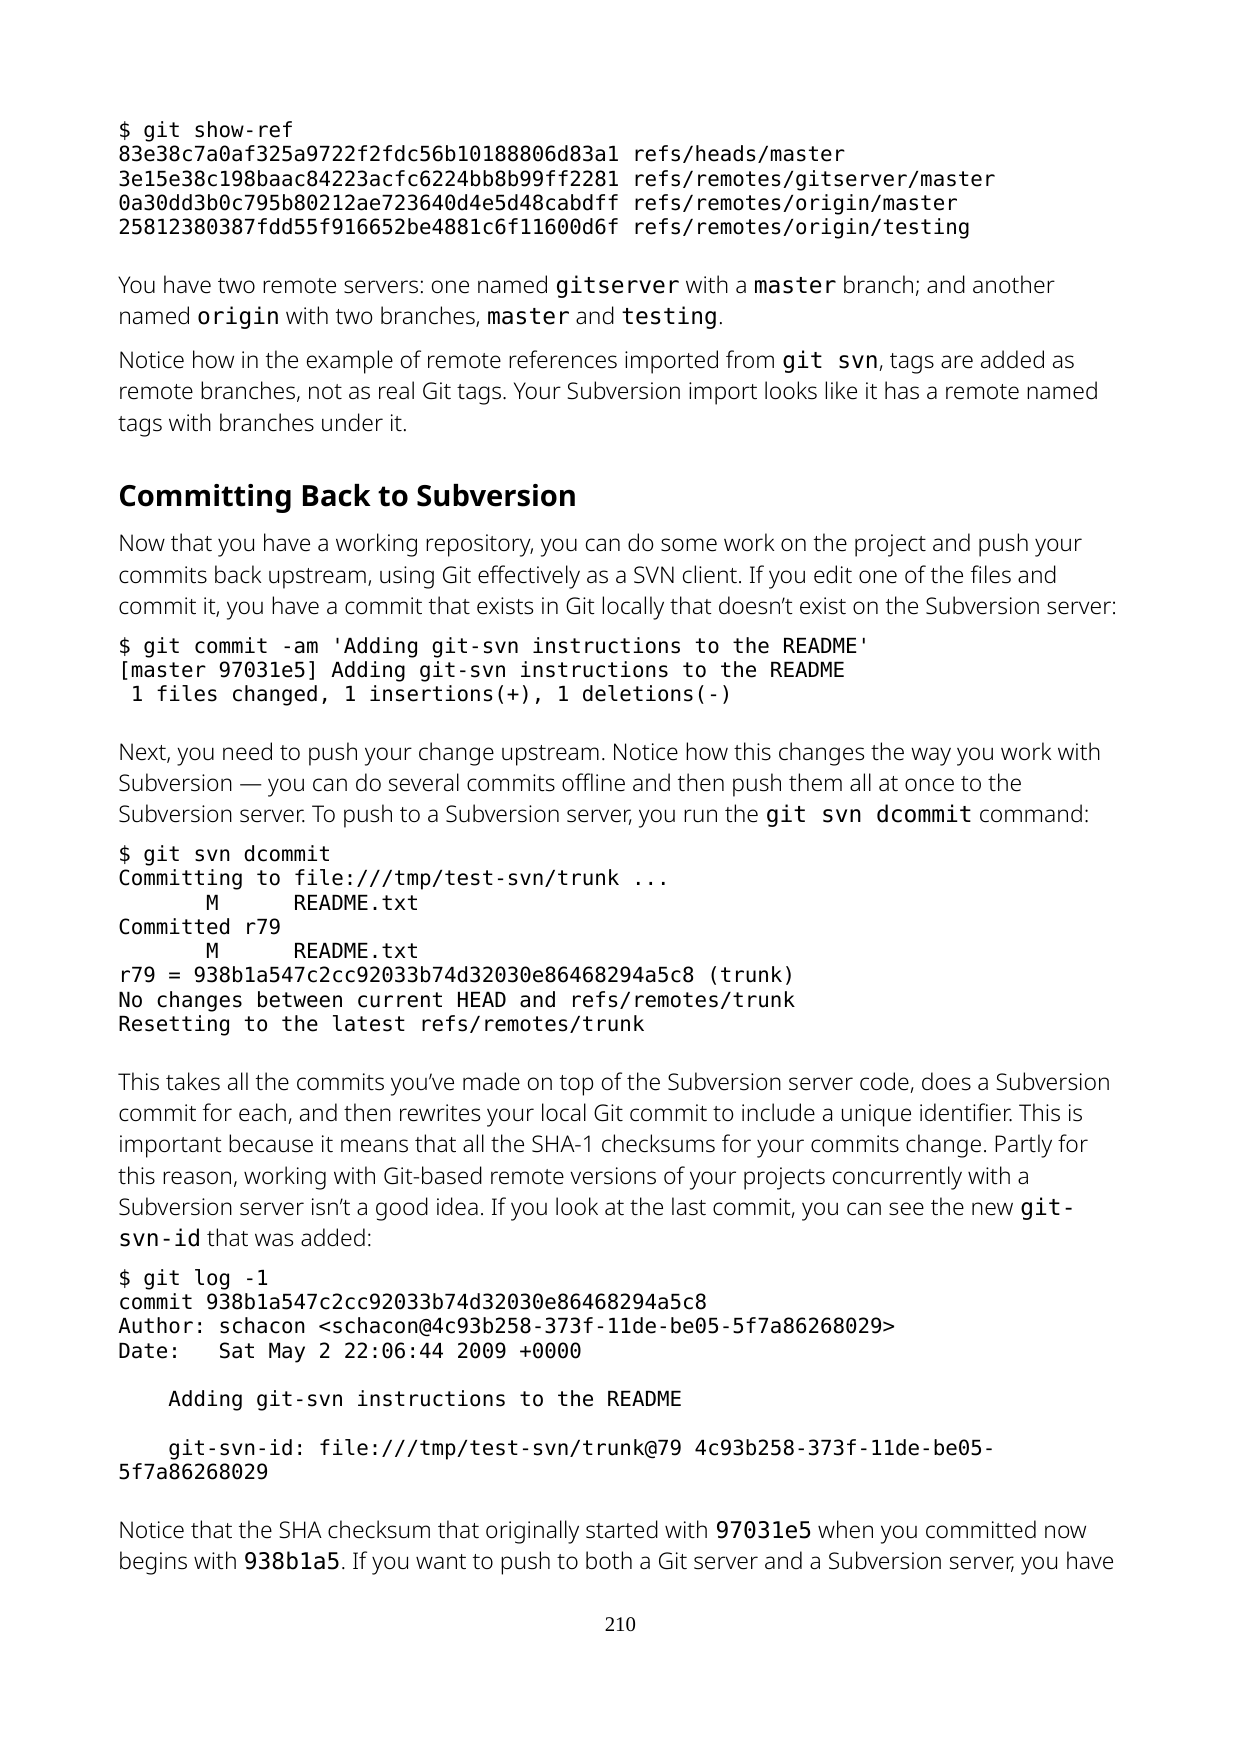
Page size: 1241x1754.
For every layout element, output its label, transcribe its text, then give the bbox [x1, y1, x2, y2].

text Committing to file:///tmp/test-svn/trunk ... [118, 866, 1122, 891]
text git-svn-id: file:///tmp/test-svn/trunk@79 4c93b258-373f-11de-be05-5f7a86268029 [118, 1436, 1122, 1484]
text Author: schacon <schacon@4c93b258-373f-11de-be05-5f7a86268029> [118, 1314, 1122, 1339]
text M README.txt [118, 891, 1122, 915]
text This takes all the commits you’ve made on top of the Subversion server code, does a Subversion commit for each, and then rewrites your local Git commit to include a unique identifier. This is important because it means that all the SHA-1 checksums for your commits change. Partly for this reason, working with Git-based remote versions of your projects concurrently with a Subversion server isn’t a good idea. If you look at the last commit, you can see the new git-svn-id that was added: [118, 1066, 1122, 1253]
text 0a30dd3b0c795b80212ae723640d4e5d48cabdff refs/remotes/origin/master [118, 191, 1122, 215]
subtitle Committing Back to Subversion [118, 475, 1122, 515]
text You have two remote servers: one named gitserver with a master branch; and another named origin with two branches, master and testing. [118, 269, 1122, 331]
text 3e15e38c198baac84223acfc6224bb8b99ff2281 refs/remotes/gitserver/master [118, 167, 1122, 191]
text No changes between current HEAD and refs/remotes/trunk [118, 988, 1122, 1012]
text $ git commit -am 'Adding git-svn instructions to the README' [118, 634, 1122, 658]
text 25812380387fdd55f916652be4881c6f11600d6f refs/remotes/origin/testing [118, 215, 1122, 239]
text Notice how in the example of remote references imported from git svn, tags are added as remote branches, not as real Git tags. Your Subversion import looks like it has a remote named tags with branches under it. [118, 344, 1122, 438]
text Notice that the SHA checksum that originally started with 97031e5 when you committed now begins with 938b1a5. If you want to push to both a Git server and a Subversion server, you have [118, 1514, 1122, 1576]
text $ git svn dcommit [118, 842, 1122, 866]
text Adding git-svn instructions to the README [118, 1387, 1122, 1411]
text Resetting to the latest refs/remotes/trunk [118, 1012, 1122, 1036]
text Now that you have a working repository, you can do some work on the project and push your commits back upstream, using Git effectively as a SVN client. If you edit one of the files and commit it, you have a commit that exists in Git locally that doesn’t exist on the Subversion server: [118, 527, 1122, 621]
text 83e38c7a0af325a9722f2fdc56b10188806d83a1 refs/heads/master [118, 142, 1122, 167]
text Date: Sat May 2 22:06:44 2009 +0000 [118, 1339, 1122, 1363]
text M README.txt [118, 939, 1122, 963]
text r79 = 938b1a547c2cc92033b74d32030e86468294a5c8 (trunk) [118, 963, 1122, 988]
text $ git show-ref [118, 118, 1122, 142]
text commit 938b1a547c2cc92033b74d32030e86468294a5c8 [118, 1290, 1122, 1314]
text Next, you need to push your change upstream. Notice how this changes the way you work with Subversion — you can do several commits offline and then push them all at once to the Subversion server. To push to a Subversion server, you run the git svn dcommit command: [118, 736, 1122, 830]
text Committed r79 [118, 915, 1122, 939]
text [master 97031e5] Adding git-svn instructions to the README [118, 658, 1122, 682]
text 1 files changed, 1 insertions(+), 1 deletions(-) [118, 682, 1122, 706]
text $ git log -1 [118, 1266, 1122, 1290]
